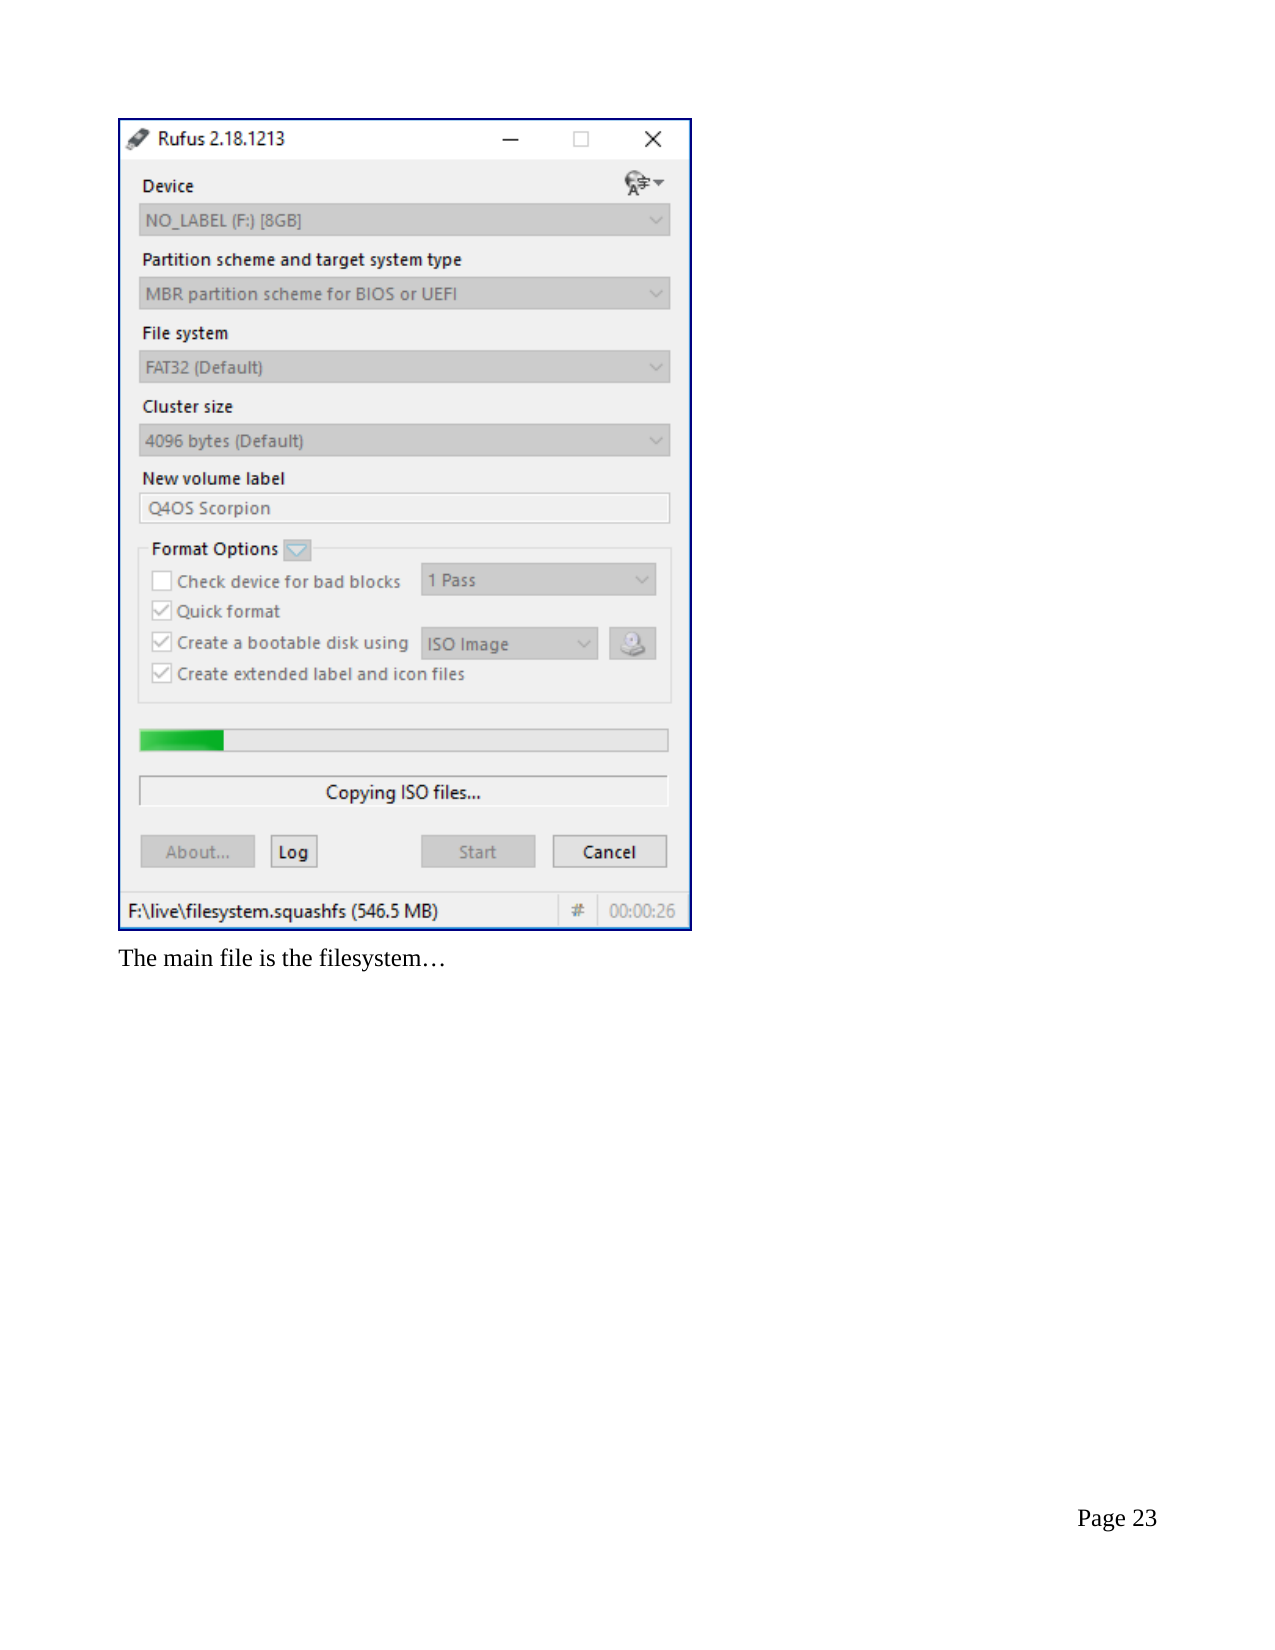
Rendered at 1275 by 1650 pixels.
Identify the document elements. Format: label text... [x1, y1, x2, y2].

picture [120, 120, 690, 929]
text The main file is the filesystem… [118, 943, 1157, 972]
